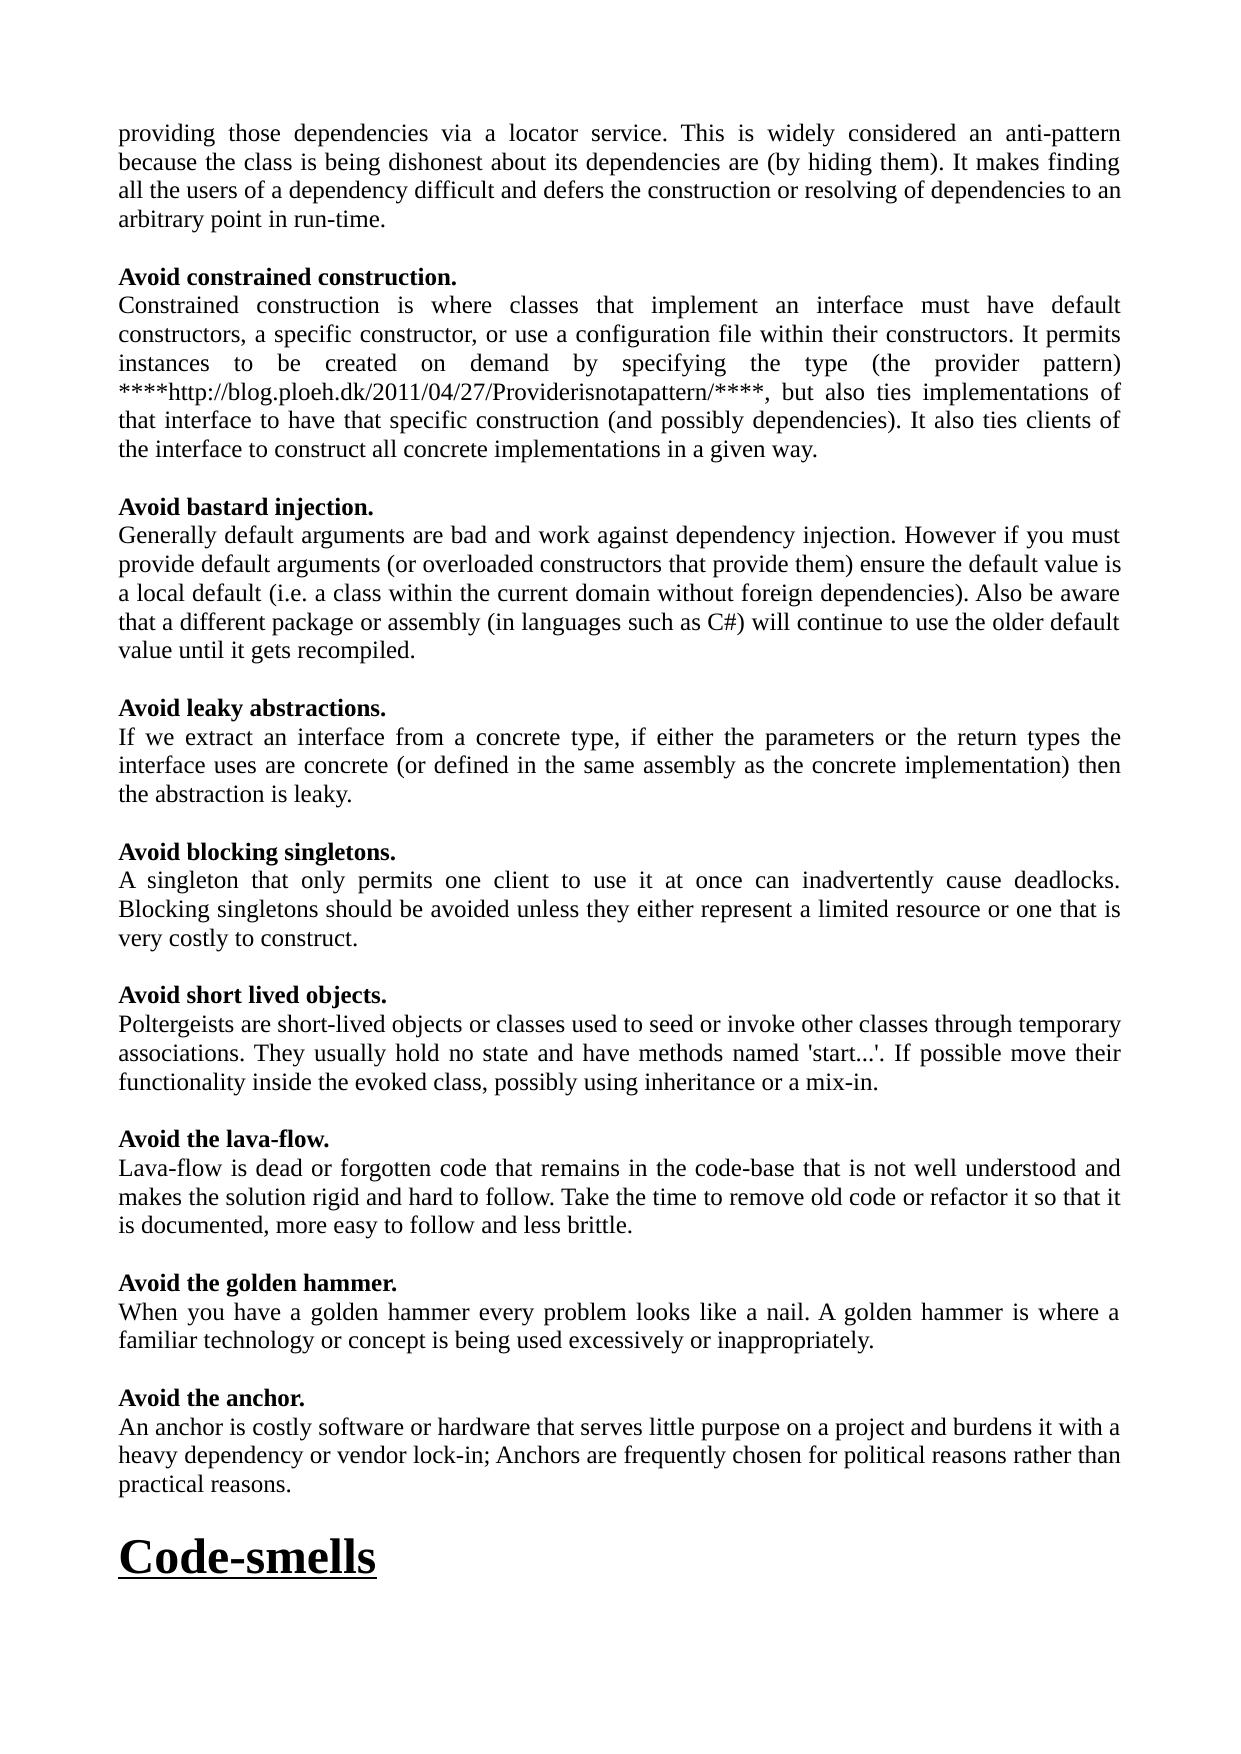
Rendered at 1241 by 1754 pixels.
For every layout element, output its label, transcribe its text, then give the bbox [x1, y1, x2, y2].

text Avoid short lived objects. [118, 981, 1122, 1009]
text Avoid leaky abstractions. [118, 693, 1122, 722]
text Avoid the anchor. [118, 1383, 1122, 1412]
text Avoid blocking singletons. [118, 837, 1122, 866]
text If we extract an interface from a concrete type, if either the parameters or the return types the interface uses are concrete (or defined in the same assembly as the concrete implementation) then the abstraction is leaky. [118, 722, 1122, 808]
text A singleton that only permits one client to use it at once can inadvertently cause deadlocks. Blocking singletons should be avoided unless they either represent a limited resource or one that is very costly to construct. [118, 866, 1122, 952]
text Code-smells [118, 1527, 1122, 1584]
text Avoid constrained construction. [118, 262, 1122, 291]
text Poltergeists are short-lived objects or classes used to seed or invoke other classes through temporary associations. They usually hold no state and have methods named 'start...'. If possible move their functionality inside the evoked class, possibly using inheritance or a mix-in. [118, 1009, 1122, 1096]
text When you have a golden hammer every problem looks like a nail. A golden hammer is where a familiar technology or concept is being used excessively or inappropriately. [118, 1297, 1122, 1354]
text Constrained construction is where classes that implement an interface must have default constructors, a specific constructor, or use a configuration file within their constructors. It permits instances to be created on demand by specifying the type (the provider pattern) ****http://blog.ploeh.dk/2011/04/27/Providerisnotapattern/****, but also ties implementations of that interface to have that specific construction (and possibly dependencies). It also ties clients of the interface to construct all concrete implementations in a given way. [118, 291, 1122, 463]
text Lava-flow is dead or forgotten code that remains in the code-base that is not well understood and makes the solution rigid and hard to follow. Take the time to remove old code or refactor it so that it is documented, more easy to follow and less brittle. [118, 1153, 1122, 1239]
text Avoid the lava-flow. [118, 1124, 1122, 1153]
text An anchor is costly software or hardware that serves little purpose on a project and burdens it with a heavy dependency or vendor lock-in; Anchors are frequently chosen for political reasons rather than practical reasons. [118, 1412, 1122, 1498]
text Avoid bastard injection. [118, 492, 1122, 521]
text Generally default arguments are bad and work against dependency injection. However if you must provide default arguments (or overloaded constructors that provide them) ensure the default value is a local default (i.e. a class within the current domain without foreign dependencies). Also be aware that a different package or assembly (in languages such as C#) will continue to use the older default value until it gets recompiled. [118, 521, 1122, 664]
text Avoid the golden hammer. [118, 1268, 1122, 1297]
text providing those dependencies via a locator service. This is widely considered an anti-pattern because the class is being dishonest about its dependencies are (by hiding them). It makes finding all the users of a dependency difficult and defers the construction or resolving of dependencies to an arbitrary point in run-time. [118, 118, 1122, 233]
